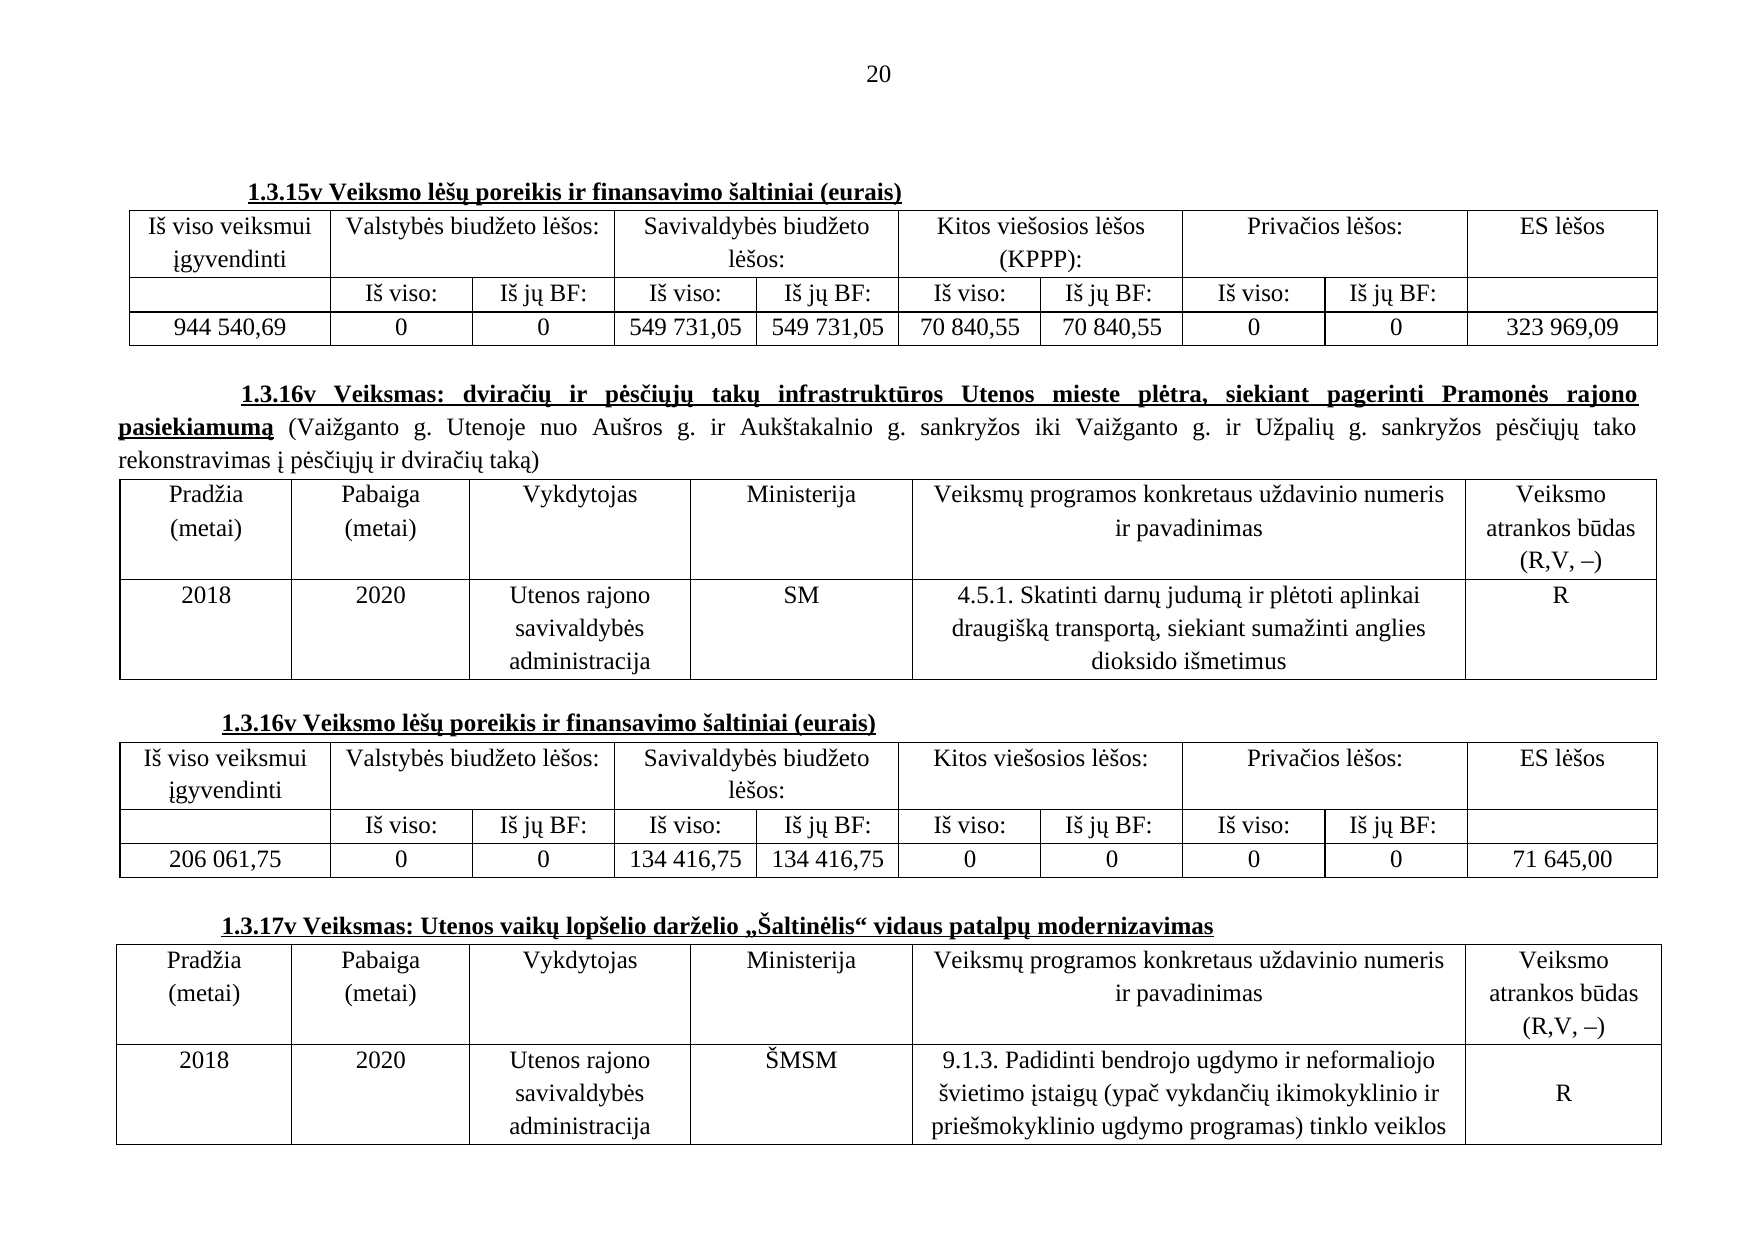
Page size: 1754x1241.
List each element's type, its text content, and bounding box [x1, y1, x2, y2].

table_cell SM [691, 580, 912, 679]
table_cell 549 731,05 [615, 313, 756, 345]
table_header Ministerija [691, 945, 912, 1044]
table_cell 0 [1183, 844, 1324, 877]
table_cell 71 645,00 [1468, 844, 1657, 877]
table_cell Iš viso: [615, 810, 756, 843]
text 1.3.15v Veiksmo lėšų poreikis ir finansavimo šaltiniai (eurais) [118, 177, 1639, 206]
table_header Veiksmų programos konkretaus uždavinio numeris ir pavadinimas [913, 480, 1465, 579]
table_cell 70 840,55 [1041, 313, 1182, 345]
table_cell Iš jų BF: [757, 278, 898, 311]
table_header ES lėšos [1468, 211, 1657, 277]
table_cell Iš viso: [1183, 278, 1324, 311]
table_header Pabaiga (metai) [292, 945, 469, 1044]
table_cell 134 416,75 [757, 844, 898, 877]
table_cell R [1466, 1045, 1661, 1144]
table_cell Iš jų BF: [1326, 278, 1467, 311]
table_header Privačios lėšos: [1183, 743, 1467, 809]
table_cell 0 [1183, 313, 1324, 345]
table_header Iš viso veiksmui įgyvendinti [121, 743, 330, 809]
table_header Pradžia (metai) [117, 945, 291, 1044]
table_cell Iš jų BF: [1041, 810, 1182, 843]
table_cell 0 [1041, 844, 1182, 877]
table_cell ŠMSM [691, 1045, 912, 1144]
table_cell 0 [899, 844, 1040, 877]
table_cell Iš jų BF: [1041, 278, 1182, 311]
table_cell 206 061,75 [121, 844, 330, 877]
table_cell 2020 [292, 580, 469, 679]
table_cell 9.1.3. Padidinti bendrojo ugdymo ir neformaliojo švietimo įstaigų (ypač vykdančių ikimokyklinio ir priešmokyklinio ugdymo programas) tinklo veiklos [913, 1045, 1465, 1144]
table_cell Utenos rajono savivaldybės administracija [470, 580, 690, 679]
table_header Pabaiga (metai) [292, 480, 469, 579]
table_cell 2018 [121, 580, 291, 679]
table_cell Iš viso: [615, 278, 756, 311]
table_header Valstybės biudžeto lėšos: [331, 743, 614, 809]
table_header ES lėšos [1468, 743, 1657, 809]
table_cell Iš viso: [331, 278, 472, 311]
table_cell Iš viso: [899, 810, 1040, 843]
table_cell 2020 [292, 1045, 469, 1144]
table_header Kitos viešosios lėšos: [899, 743, 1182, 809]
table_cell Iš viso: [331, 810, 472, 843]
table_header Veiksmų programos konkretaus uždavinio numeris ir pavadinimas [913, 945, 1465, 1044]
table_header Iš viso veiksmui įgyvendinti [130, 211, 330, 277]
table_cell Iš viso: [899, 278, 1040, 311]
table_cell Iš jų BF: [473, 810, 614, 843]
table_cell 134 416,75 [615, 844, 756, 877]
table_cell Iš viso: [1183, 810, 1324, 843]
table_cell 323 969,09 [1468, 313, 1657, 345]
table_header Ministerija [691, 480, 912, 579]
table_cell Iš jų BF: [473, 278, 614, 311]
table_cell 0 [331, 844, 472, 877]
table_cell 4.5.1. Skatinti darnų judumą ir plėtoti aplinkai draugišką transportą, siekiant sumažinti anglies dioksido išmetimus [913, 580, 1465, 679]
table_cell 549 731,05 [757, 313, 898, 345]
table_cell [121, 810, 330, 843]
table_cell Utenos rajono savivaldybės administracija [470, 1045, 690, 1144]
table_cell [130, 278, 330, 311]
table_header Savivaldybės biudžeto lėšos: [615, 211, 898, 277]
table_header Veiksmo atrankos būdas (R,V, –) [1466, 480, 1656, 579]
table_cell 0 [473, 844, 614, 877]
table_cell [1468, 810, 1657, 843]
table_cell [1468, 278, 1657, 311]
table_cell 0 [1326, 844, 1467, 877]
table_cell 0 [473, 313, 614, 345]
table_cell Iš jų BF: [1326, 810, 1467, 843]
table_header Valstybės biudžeto lėšos: [331, 211, 614, 277]
table_header Vykdytojas [470, 945, 690, 1044]
table_cell 944 540,69 [130, 313, 330, 345]
table_header Privačios lėšos: [1183, 211, 1467, 277]
table_cell 2018 [117, 1045, 291, 1144]
text 1.3.16v Veiksmo lėšų poreikis ir finansavimo šaltiniai (eurais) [118, 708, 1639, 737]
table_cell 70 840,55 [899, 313, 1040, 345]
table_cell Iš jų BF: [757, 810, 898, 843]
table_header Vykdytojas [470, 480, 690, 579]
table_cell R [1466, 580, 1656, 679]
table_header Kitos viešosios lėšos (KPPP): [899, 211, 1182, 277]
table_header Pradžia (metai) [121, 480, 291, 579]
text 1.3.16v Veiksmas: dviračių ir pėsčiųjų takų infrastruktūros Utenos mieste plėtra, siekiant pagerinti Pramonės rajono pasiekiamumą (Vaižganto g. Utenoje nuo Aušros g. ir Aukštakalnio g. sankryžos iki Vaižganto g. ir Užpalių g. sankryžos pėsčiųjų tako rekonstravimas į pėsčiųjų ir dviračių taką) [118, 379, 1639, 474]
table_cell 0 [331, 313, 472, 345]
table_header Veiksmo atrankos būdas (R,V, –) [1466, 945, 1661, 1044]
table_cell 0 [1326, 313, 1467, 345]
table_header Savivaldybės biudžeto lėšos: [615, 743, 898, 809]
text 1.3.17v Veiksmas: Utenos vaikų lopšelio darželio „Šaltinėlis“ vidaus patalpų modernizavimas [118, 911, 1639, 939]
